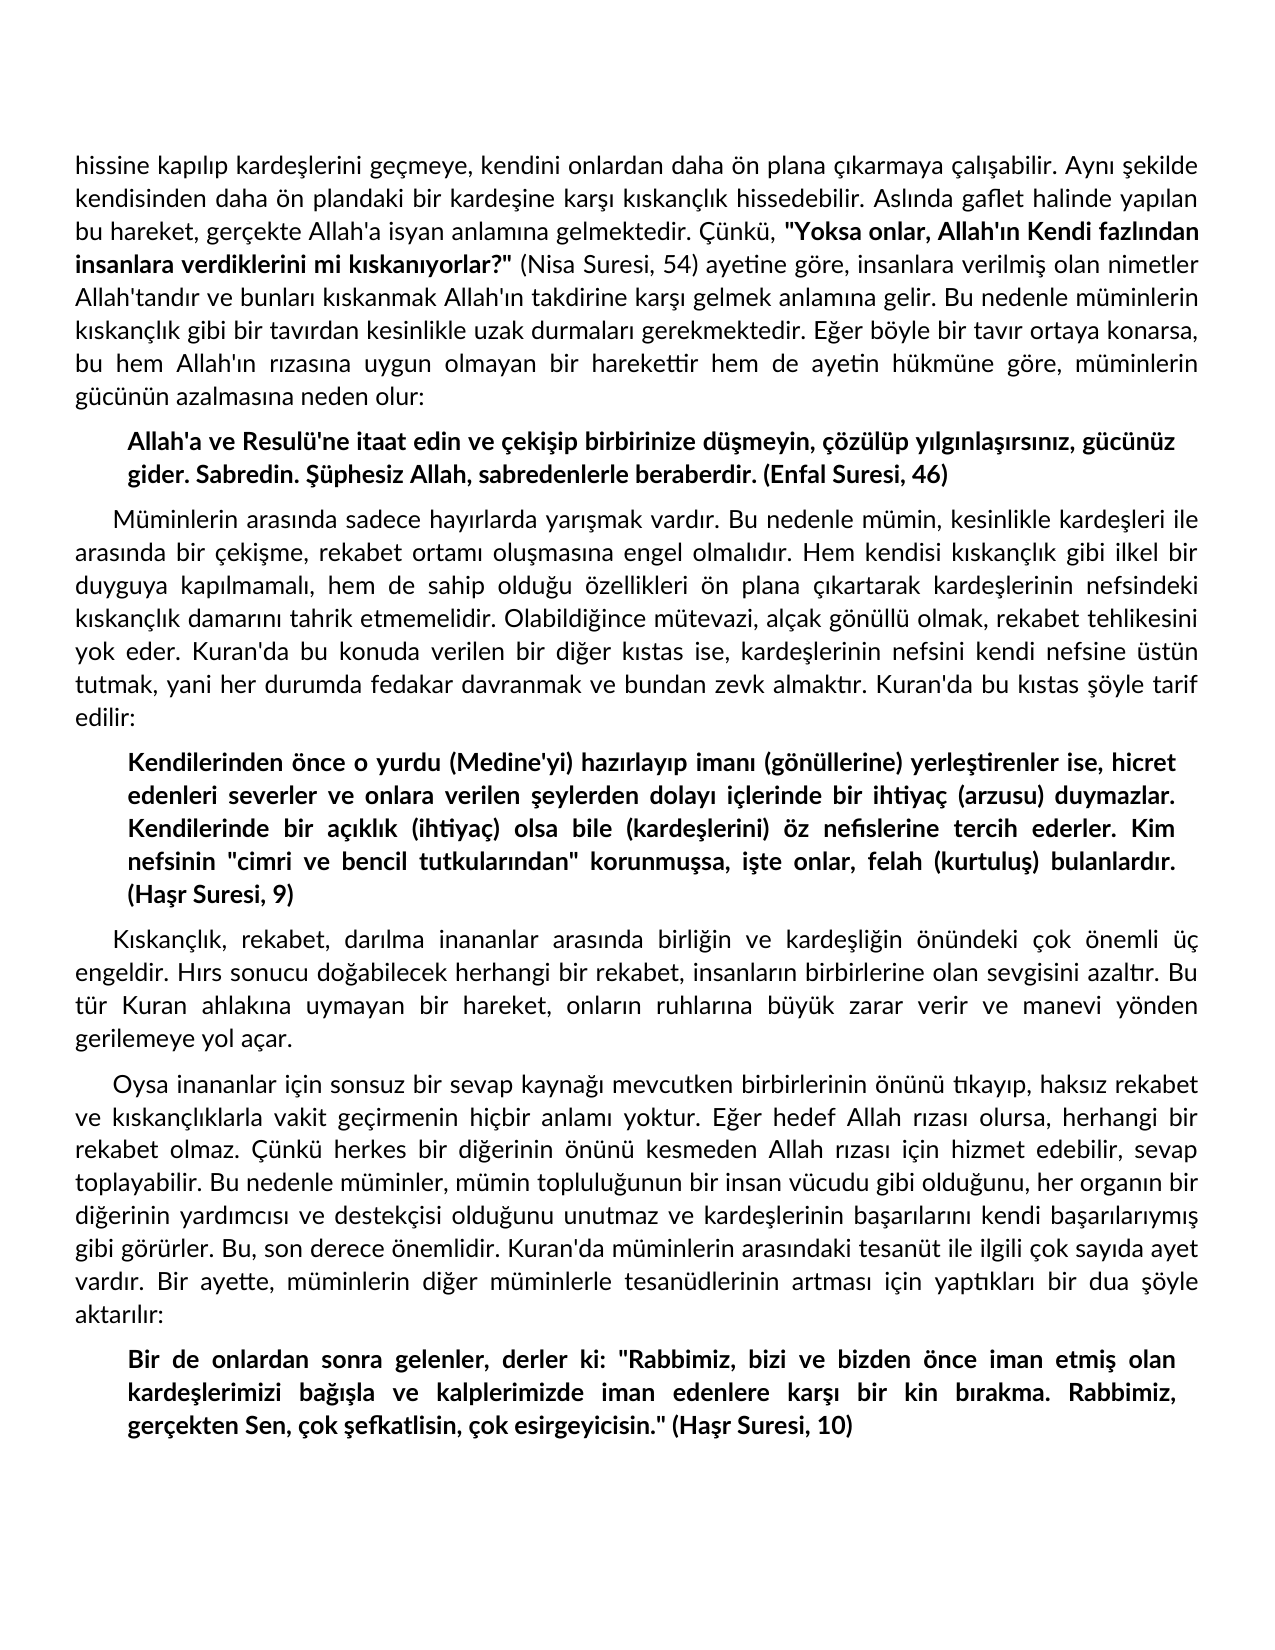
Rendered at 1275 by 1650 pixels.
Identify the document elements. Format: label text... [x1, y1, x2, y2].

text Kıskançlık, rekabet, darılma inananlar arasında birliğin ve kardeşliğin önündeki çok önemli üç engeldir. Hırs sonucu doğabilecek herhangi bir rekabet, insanların birbirlerine olan sevgisini azaltır. Bu tür Kuran ahlakına uymayan bir hareket, onların ruhlarına büyük zarar verir ve manevi yönden gerilemeye yol açar. [75, 924, 1200, 1053]
text hissine kapılıp kardeşlerini geçmeye, kendini onlardan daha ön plana çıkarmaya çalışabilir. Aynı şekilde kendisinden daha ön plandaki bir kardeşine karşı kıskançlık hissedebilir. Aslında gaflet halinde yapılan bu hareket, gerçekte Allah'a isyan anlamına gelmektedir. Çünkü, "Yoksa onlar, Allah'ın Kendi fazlından insanlara verdiklerini mi kıskanıyorlar?" (Nisa Suresi, 54) ayetine göre, insanlara verilmiş olan nimetler Allah'tandır ve bunları kıskanmak Allah'ın takdirine karşı gelmek anlamına gelir. Bu nedenle müminlerin kıskançlık gibi bir tavırdan kesinlikle uzak durmaları gerekmektedir. Eğer böyle bir tavır ortaya konarsa, bu hem Allah'ın rızasına uygun olmayan bir harekettir hem de ayetin hükmüne göre, müminlerin gücünün azalmasına neden olur: [75, 150, 1200, 410]
text Oysa inananlar için sonsuz bir sevap kaynağı mevcutken birbirlerinin önünü tıkayıp, haksız rekabet ve kıskançlıklarla vakit geçirmenin hiçbir anlamı yoktur. Eğer hedef Allah rızası olursa, herhangi bir rekabet olmaz. Çünkü herkes bir diğerinin önünü kesmeden Allah rızası için hizmet edebilir, sevap toplayabilir. Bu nedenle müminler, mümin topluluğunun bir insan vücudu gibi olduğunu, her organın bir diğerinin yardımcısı ve destekçisi olduğunu unutmaz ve kardeşlerinin başarılarını kendi başarılarıymış gibi görürler. Bu, son derece önemlidir. Kuran'da müminlerin arasındaki tesanüt ile ilgili çok sayıda ayet vardır. Bir ayette, müminlerin diğer müminlerle tesanüdlerinin artması için yaptıkları bir dua şöyle aktarılır: [75, 1068, 1200, 1329]
text Allah'a ve Resulü'ne itaat edin ve çekişip birbirinize düşmeyin, çözülüp yılgınlaşırsınız, gücünüz gider. Sabredin. Şüphesiz Allah, sabredenlerle beraberdir. (Enfal Suresi, 46) [127, 426, 1177, 489]
text Bir de onlardan sonra gelenler, derler ki: "Rabbimiz, bizi ve bizden önce iman etmiş olan kardeşlerimizi bağışla ve kalplerimizde iman edenlere karşı bir kin bırakma. Rabbimiz, gerçekten Sen, çok şefkatlisin, çok esirgeyicisin." (Haşr Suresi, 10) [127, 1344, 1177, 1440]
text Kendilerinden önce o yurdu (Medine'yi) hazırlayıp imanı (gönüllerine) yerleştirenler ise, hicret edenleri severler ve onlara verilen şeylerden dolayı içlerinde bir ihtiyaç (arzusu) duymazlar. Kendilerinde bir açıklık (ihtiyaç) olsa bile (kardeşlerini) öz nefislerine tercih ederler. Kim nefsinin "cimri ve bencil tutkularından" korunmuşsa, işte onlar, felah (kurtuluş) bulanlardır. (Haşr Suresi, 9) [127, 747, 1177, 909]
text Müminlerin arasında sadece hayırlarda yarışmak vardır. Bu nedenle mümin, kesinlikle kardeşleri ile arasında bir çekişme, rekabet ortamı oluşmasına engel olmalıdır. Hem kendisi kıskançlık gibi ilkel bir duyguya kapılmamalı, hem de sahip olduğu özellikleri ön plana çıkartarak kardeşlerinin nefsindeki kıskançlık damarını tahrik etmemelidir. Olabildiğince mütevazi, alçak gönüllü olmak, rekabet tehlikesini yok eder. Kuran'da bu konuda verilen bir diğer kıstas ise, kardeşlerinin nefsini kendi nefsine üstün tutmak, yani her durumda fedakar davranmak ve bundan zevk almaktır. Kuran'da bu kıstas şöyle tarif edilir: [75, 504, 1200, 732]
